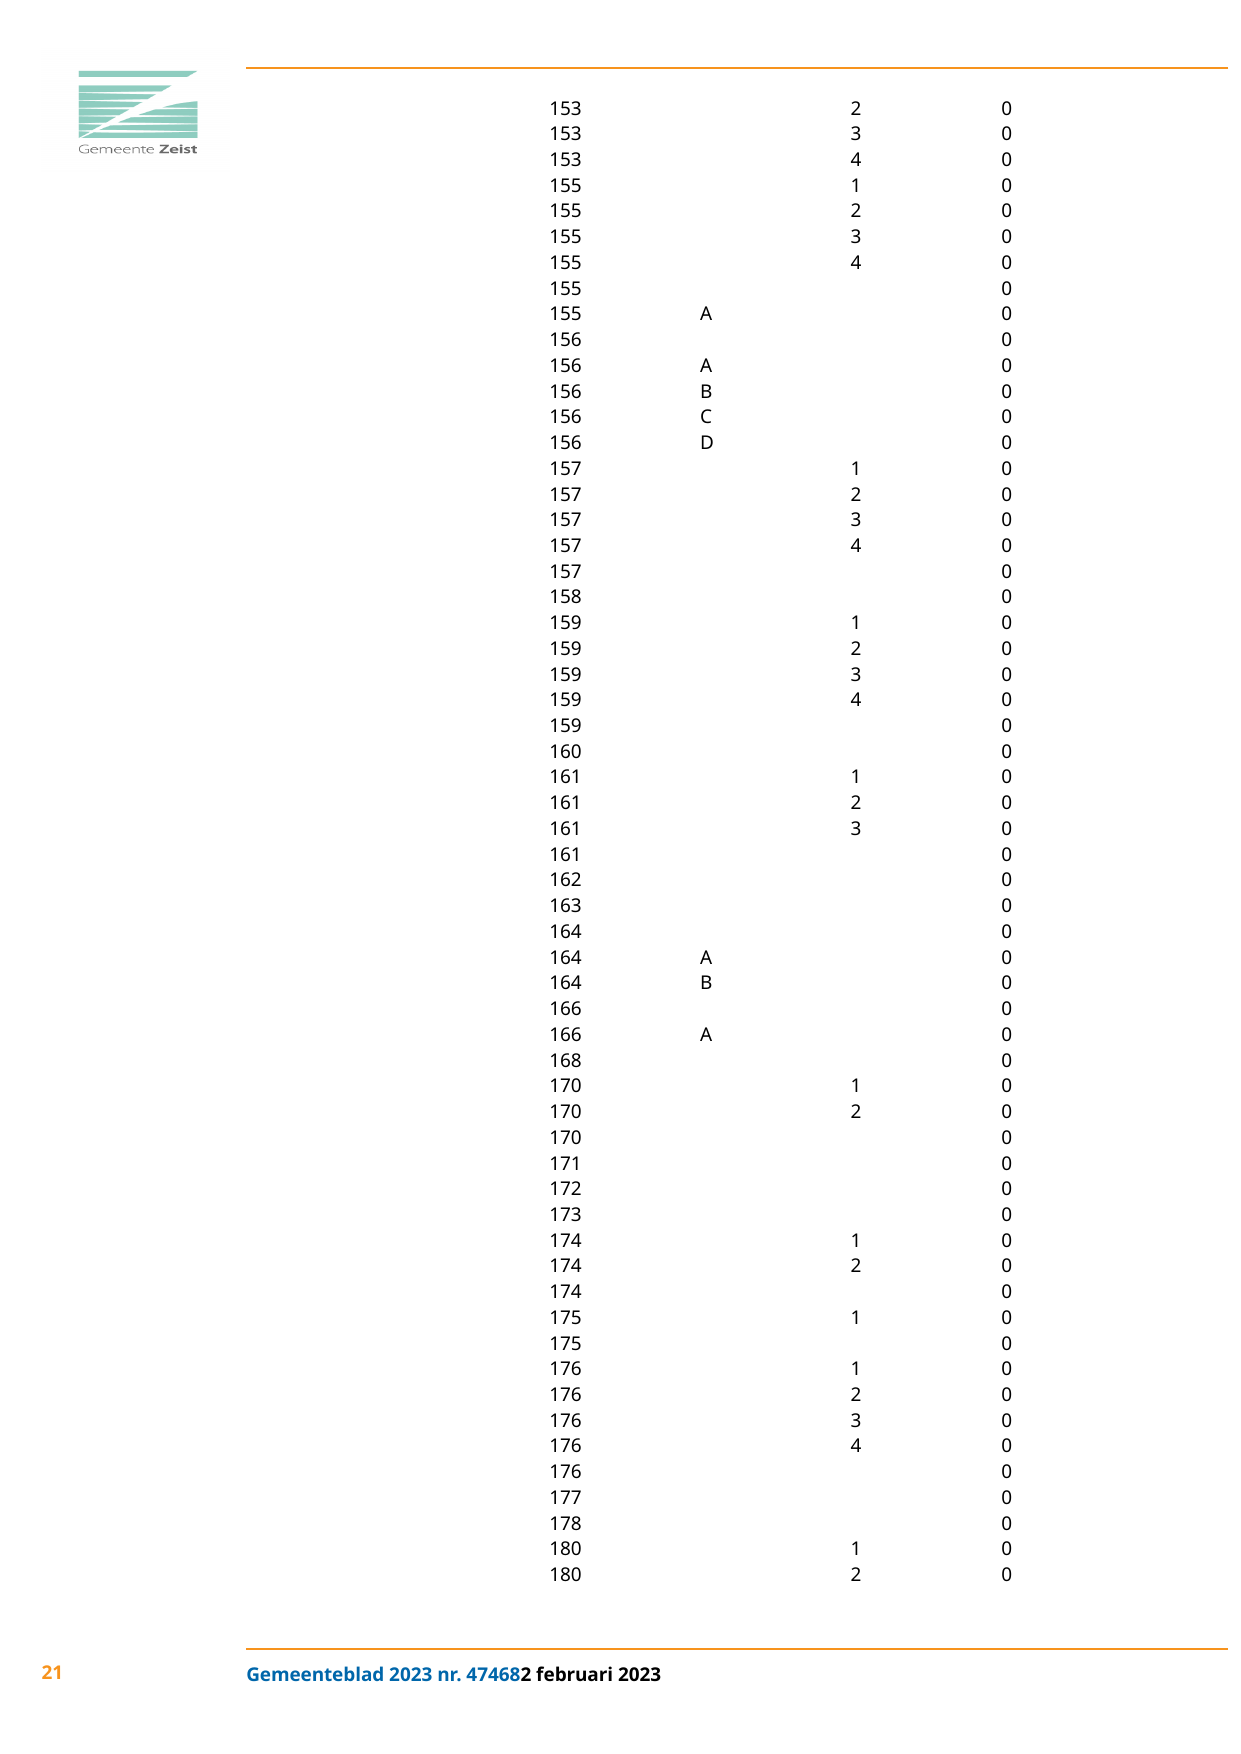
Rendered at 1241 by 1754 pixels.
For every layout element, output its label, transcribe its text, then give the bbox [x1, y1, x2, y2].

table_cell [700, 1330, 850, 1356]
table_cell [399, 841, 549, 867]
table_cell [850, 378, 1001, 403]
table_cell [248, 481, 398, 506]
table_cell [700, 1510, 850, 1536]
table_cell 0 [1001, 1021, 1152, 1047]
table_cell [700, 687, 850, 712]
table_cell [248, 352, 398, 378]
table_cell 175 [549, 1330, 700, 1356]
table_cell 0 [1001, 1201, 1152, 1227]
table_cell [700, 841, 850, 867]
table_cell [399, 198, 549, 223]
table_cell [248, 532, 398, 558]
table_cell 157 [549, 558, 700, 584]
table_cell [850, 404, 1001, 429]
table_cell [850, 893, 1001, 918]
table_cell 159 [549, 712, 700, 738]
table_cell [248, 918, 398, 944]
table_cell [248, 893, 398, 918]
table_cell A [700, 1021, 850, 1047]
table_cell [399, 1561, 549, 1587]
table_cell [850, 1201, 1001, 1227]
table_cell 3 [850, 121, 1001, 146]
table_cell [700, 481, 850, 506]
table_cell [399, 1510, 549, 1536]
table_cell 158 [549, 584, 700, 609]
table_cell 0 [1001, 506, 1152, 532]
table_cell 0 [1001, 198, 1152, 223]
table_cell [248, 1073, 398, 1098]
table_cell 164 [549, 944, 700, 969]
table_cell 0 [1001, 275, 1152, 301]
table_cell 0 [1001, 1407, 1152, 1433]
table_cell 180 [549, 1536, 700, 1561]
table_cell 173 [549, 1201, 700, 1227]
table_cell [850, 867, 1001, 892]
table_cell [850, 1510, 1001, 1536]
table_cell [399, 1356, 549, 1381]
table_cell 0 [1001, 249, 1152, 275]
table_cell [850, 970, 1001, 995]
table_cell [700, 198, 850, 223]
table_cell 175 [549, 1304, 700, 1330]
table_cell [399, 1047, 549, 1072]
table_cell [700, 918, 850, 944]
table_cell 1 [850, 172, 1001, 198]
table_cell 159 [549, 635, 700, 661]
table_cell [248, 995, 398, 1021]
table_cell 0 [1001, 1047, 1152, 1072]
table_cell [399, 146, 549, 172]
picture [41, 47, 231, 172]
table_cell [248, 1304, 398, 1330]
table_cell [700, 455, 850, 481]
table_cell 4 [850, 1433, 1001, 1458]
table_cell [850, 584, 1001, 609]
table_cell [399, 1381, 549, 1407]
table_cell 3 [850, 661, 1001, 687]
table_cell [248, 790, 398, 815]
table_cell [700, 172, 850, 198]
table_cell 2 [850, 1253, 1001, 1278]
table_cell 0 [1001, 1278, 1152, 1304]
table_cell 1 [850, 1073, 1001, 1098]
table_cell [399, 764, 549, 789]
table_cell [248, 738, 398, 764]
table_cell [248, 764, 398, 789]
table_cell [700, 1356, 850, 1381]
table_cell 4 [850, 687, 1001, 712]
table_cell 1 [850, 1356, 1001, 1381]
table_cell [399, 121, 549, 146]
table_cell [399, 1175, 549, 1201]
table_cell [248, 224, 398, 249]
table_cell [248, 1381, 398, 1407]
table_cell [248, 815, 398, 841]
table_cell [248, 1433, 398, 1458]
table_cell [248, 146, 398, 172]
table_cell 0 [1001, 635, 1152, 661]
table_cell [399, 532, 549, 558]
table_cell 1 [850, 1227, 1001, 1253]
table_cell 156 [549, 404, 700, 429]
table_cell 176 [549, 1459, 700, 1484]
table_cell 155 [549, 224, 700, 249]
table_cell [248, 841, 398, 867]
table_cell 164 [549, 970, 700, 995]
table_cell 176 [549, 1433, 700, 1458]
table_cell 155 [549, 198, 700, 223]
table_cell [850, 1175, 1001, 1201]
table_cell 170 [549, 1098, 700, 1124]
table_cell 0 [1001, 352, 1152, 378]
table_cell [248, 1150, 398, 1175]
table_cell [850, 1278, 1001, 1304]
table_cell 0 [1001, 146, 1152, 172]
table_cell 168 [549, 1047, 700, 1072]
table_cell [248, 1021, 398, 1047]
table_cell 171 [549, 1150, 700, 1175]
table_cell 2 [850, 1098, 1001, 1124]
table_cell 0 [1001, 867, 1152, 892]
table_cell 159 [549, 661, 700, 687]
table_cell 3 [850, 1407, 1001, 1433]
table_cell [399, 326, 549, 352]
table_cell 0 [1001, 841, 1152, 867]
table_cell [248, 1278, 398, 1304]
table_cell 178 [549, 1510, 700, 1536]
table_cell A [700, 352, 850, 378]
table_cell [248, 1330, 398, 1356]
table_cell [399, 1098, 549, 1124]
table_cell [700, 609, 850, 635]
table_cell [700, 584, 850, 609]
table_cell 0 [1001, 1356, 1152, 1381]
table_cell [850, 738, 1001, 764]
table_cell [700, 249, 850, 275]
table_cell [700, 1278, 850, 1304]
table_cell [700, 1201, 850, 1227]
table_cell [248, 172, 398, 198]
table_cell [700, 1407, 850, 1433]
table_cell [850, 301, 1001, 326]
table_cell 1 [850, 1536, 1001, 1561]
table_cell [248, 326, 398, 352]
table_cell 2 [850, 198, 1001, 223]
table_cell 0 [1001, 609, 1152, 635]
table_cell 0 [1001, 326, 1152, 352]
table_cell 0 [1001, 1510, 1152, 1536]
table_cell 174 [549, 1253, 700, 1278]
table_cell [248, 1510, 398, 1536]
table_cell [399, 249, 549, 275]
table_cell A [700, 301, 850, 326]
table_cell 0 [1001, 1433, 1152, 1458]
table_cell [248, 609, 398, 635]
table_cell [850, 944, 1001, 969]
table_cell 0 [1001, 558, 1152, 584]
table_cell 153 [549, 146, 700, 172]
table_cell [399, 378, 549, 403]
table_cell 1 [850, 764, 1001, 789]
table_cell 155 [549, 172, 700, 198]
table_cell 0 [1001, 404, 1152, 429]
table_cell [399, 506, 549, 532]
table_cell [399, 1304, 549, 1330]
table_cell [700, 532, 850, 558]
table_cell [850, 995, 1001, 1021]
table_cell [850, 1484, 1001, 1510]
table_cell [248, 1407, 398, 1433]
table_cell [399, 1021, 549, 1047]
table_cell 0 [1001, 995, 1152, 1021]
table_cell [399, 867, 549, 892]
table_cell [248, 712, 398, 738]
table_cell 0 [1001, 1304, 1152, 1330]
table_cell [700, 893, 850, 918]
table_cell [248, 1356, 398, 1381]
table_cell 0 [1001, 378, 1152, 403]
table_cell [248, 1047, 398, 1072]
table_cell 170 [549, 1073, 700, 1098]
table_cell [399, 609, 549, 635]
table_cell 0 [1001, 172, 1152, 198]
table_cell 174 [549, 1227, 700, 1253]
table_cell [850, 1459, 1001, 1484]
table_cell 2 [850, 1561, 1001, 1587]
table_cell [399, 1407, 549, 1433]
table_cell 176 [549, 1381, 700, 1407]
table_cell [399, 584, 549, 609]
table_cell [248, 455, 398, 481]
table_cell 0 [1001, 121, 1152, 146]
table_cell [850, 275, 1001, 301]
table_cell [248, 1459, 398, 1484]
table_cell [248, 429, 398, 455]
table_cell [248, 1561, 398, 1587]
table_cell [399, 558, 549, 584]
table_cell 170 [549, 1124, 700, 1150]
table_cell [399, 687, 549, 712]
table_cell [399, 95, 549, 121]
table_cell 0 [1001, 301, 1152, 326]
table_cell B [700, 970, 850, 995]
table_cell 0 [1001, 687, 1152, 712]
table_cell [399, 1201, 549, 1227]
table_cell 0 [1001, 1381, 1152, 1407]
table_cell [850, 1047, 1001, 1072]
table_cell 156 [549, 429, 700, 455]
table_cell B [700, 378, 850, 403]
table_cell [248, 1175, 398, 1201]
table_cell [850, 1150, 1001, 1175]
table_cell [700, 1561, 850, 1587]
table_cell [850, 918, 1001, 944]
table_cell 0 [1001, 1098, 1152, 1124]
table_cell 157 [549, 532, 700, 558]
table_cell [700, 635, 850, 661]
table_cell [399, 1227, 549, 1253]
table_cell 172 [549, 1175, 700, 1201]
table_cell [700, 1536, 850, 1561]
table_cell 0 [1001, 738, 1152, 764]
table_cell [248, 944, 398, 969]
table_cell [248, 558, 398, 584]
table_cell [399, 944, 549, 969]
table_cell [399, 712, 549, 738]
table_cell [248, 95, 398, 121]
table_cell 1 [850, 609, 1001, 635]
table_cell [399, 1433, 549, 1458]
table_cell [700, 506, 850, 532]
table_cell [399, 224, 549, 249]
table_cell [248, 301, 398, 326]
table_cell [248, 1484, 398, 1510]
table_cell 1 [850, 1304, 1001, 1330]
table_cell 0 [1001, 1484, 1152, 1510]
table_cell 156 [549, 378, 700, 403]
table_cell 161 [549, 815, 700, 841]
table_cell 3 [850, 506, 1001, 532]
table_cell 177 [549, 1484, 700, 1510]
table_cell 0 [1001, 712, 1152, 738]
table_cell [700, 1227, 850, 1253]
table_cell [248, 378, 398, 403]
table_cell 155 [549, 301, 700, 326]
table_cell [399, 1124, 549, 1150]
table_cell [700, 275, 850, 301]
table_cell 155 [549, 275, 700, 301]
table_cell A [700, 944, 850, 969]
table_cell 0 [1001, 1073, 1152, 1098]
table_cell 2 [850, 635, 1001, 661]
table_cell 0 [1001, 455, 1152, 481]
table_cell [700, 1073, 850, 1098]
table_cell 0 [1001, 1175, 1152, 1201]
table_cell [700, 326, 850, 352]
table_cell [700, 738, 850, 764]
table_cell 174 [549, 1278, 700, 1304]
table_cell [399, 893, 549, 918]
table_cell [248, 1227, 398, 1253]
table_cell 0 [1001, 429, 1152, 455]
table_cell [700, 1047, 850, 1072]
table_cell 0 [1001, 944, 1152, 969]
table_cell [850, 429, 1001, 455]
table_cell [248, 687, 398, 712]
table_cell 0 [1001, 764, 1152, 789]
table_cell [399, 738, 549, 764]
table_cell [399, 1278, 549, 1304]
table_cell 0 [1001, 481, 1152, 506]
table_cell 2 [850, 481, 1001, 506]
table_cell [700, 1175, 850, 1201]
table_cell [700, 95, 850, 121]
table_cell 176 [549, 1407, 700, 1433]
table_cell [700, 867, 850, 892]
table_cell [399, 172, 549, 198]
table_cell 0 [1001, 532, 1152, 558]
table_cell 161 [549, 764, 700, 789]
table_cell 0 [1001, 1227, 1152, 1253]
table_cell [700, 1098, 850, 1124]
table_cell 4 [850, 532, 1001, 558]
table_cell [399, 352, 549, 378]
table_cell D [700, 429, 850, 455]
table_cell 0 [1001, 893, 1152, 918]
table_cell 4 [850, 146, 1001, 172]
table_cell [248, 121, 398, 146]
table_cell [850, 1124, 1001, 1150]
table_cell [399, 455, 549, 481]
table_cell 0 [1001, 790, 1152, 815]
table_cell [700, 224, 850, 249]
table_cell [700, 815, 850, 841]
table_cell [850, 352, 1001, 378]
table_cell 1 [850, 455, 1001, 481]
table_cell 0 [1001, 661, 1152, 687]
table_cell C [700, 404, 850, 429]
table_cell 162 [549, 867, 700, 892]
table_cell 0 [1001, 1561, 1152, 1587]
table_cell 166 [549, 995, 700, 1021]
table_cell 156 [549, 352, 700, 378]
table_cell [248, 970, 398, 995]
table_cell 0 [1001, 1150, 1152, 1175]
table_cell [399, 481, 549, 506]
table_cell [399, 1484, 549, 1510]
table_cell [399, 815, 549, 841]
table_cell [700, 764, 850, 789]
table_cell 157 [549, 506, 700, 532]
table_cell 0 [1001, 224, 1152, 249]
table_cell [700, 995, 850, 1021]
table_cell 2 [850, 1381, 1001, 1407]
table_cell 157 [549, 481, 700, 506]
table_cell [399, 1459, 549, 1484]
table_cell [850, 712, 1001, 738]
table_cell [700, 1253, 850, 1278]
table_cell 0 [1001, 95, 1152, 121]
table_cell [700, 790, 850, 815]
table_cell [700, 1150, 850, 1175]
table_cell [700, 121, 850, 146]
table_cell 176 [549, 1356, 700, 1381]
table_cell [248, 1201, 398, 1227]
table_cell 156 [549, 326, 700, 352]
table_cell 160 [549, 738, 700, 764]
table_cell [700, 1304, 850, 1330]
table_cell [248, 1253, 398, 1278]
table_cell 0 [1001, 1459, 1152, 1484]
table_cell [399, 635, 549, 661]
table_cell 153 [549, 121, 700, 146]
table_cell 0 [1001, 918, 1152, 944]
table_cell [248, 1536, 398, 1561]
table_cell [850, 1021, 1001, 1047]
table_cell [399, 1536, 549, 1561]
table_cell 0 [1001, 584, 1152, 609]
table_cell 161 [549, 790, 700, 815]
table_cell 2 [850, 790, 1001, 815]
table_cell [248, 198, 398, 223]
table_cell [850, 558, 1001, 584]
table_cell [399, 301, 549, 326]
table_cell [399, 1150, 549, 1175]
table_cell 180 [549, 1561, 700, 1587]
table_cell 166 [549, 1021, 700, 1047]
table_cell [700, 661, 850, 687]
table_cell [248, 1124, 398, 1150]
table_cell 164 [549, 918, 700, 944]
table_cell [700, 1381, 850, 1407]
table_cell [248, 404, 398, 429]
table_cell [399, 275, 549, 301]
table_cell [399, 661, 549, 687]
table_cell [248, 661, 398, 687]
table_cell [399, 1073, 549, 1098]
table_cell 0 [1001, 815, 1152, 841]
table_cell 163 [549, 893, 700, 918]
table_cell 161 [549, 841, 700, 867]
table_cell 157 [549, 455, 700, 481]
table_cell 4 [850, 249, 1001, 275]
table_cell [700, 558, 850, 584]
table_cell [248, 506, 398, 532]
table_cell 155 [549, 249, 700, 275]
table_cell [248, 249, 398, 275]
table_cell [248, 584, 398, 609]
table_cell [399, 429, 549, 455]
table_cell [850, 841, 1001, 867]
table_cell [248, 867, 398, 892]
table_cell [700, 1433, 850, 1458]
table_cell 153 [549, 95, 700, 121]
table_cell 0 [1001, 970, 1152, 995]
table_cell [399, 995, 549, 1021]
table_cell [248, 275, 398, 301]
table_cell 0 [1001, 1536, 1152, 1561]
table_cell 0 [1001, 1124, 1152, 1150]
table_cell [700, 1484, 850, 1510]
table_cell 159 [549, 687, 700, 712]
table_cell [850, 1330, 1001, 1356]
table_cell [850, 326, 1001, 352]
table_cell 3 [850, 815, 1001, 841]
table_cell [399, 970, 549, 995]
table_cell 0 [1001, 1330, 1152, 1356]
table_cell 3 [850, 224, 1001, 249]
table_cell [700, 1124, 850, 1150]
table_cell 0 [1001, 1253, 1152, 1278]
table_cell [399, 1330, 549, 1356]
table_cell 2 [850, 95, 1001, 121]
table_cell 159 [549, 609, 700, 635]
table_cell [248, 1098, 398, 1124]
table_cell [700, 146, 850, 172]
table_cell [248, 635, 398, 661]
table_cell [399, 918, 549, 944]
table_cell [399, 404, 549, 429]
table_cell [399, 790, 549, 815]
table_cell [700, 712, 850, 738]
table_cell [399, 1253, 549, 1278]
table_cell [700, 1459, 850, 1484]
